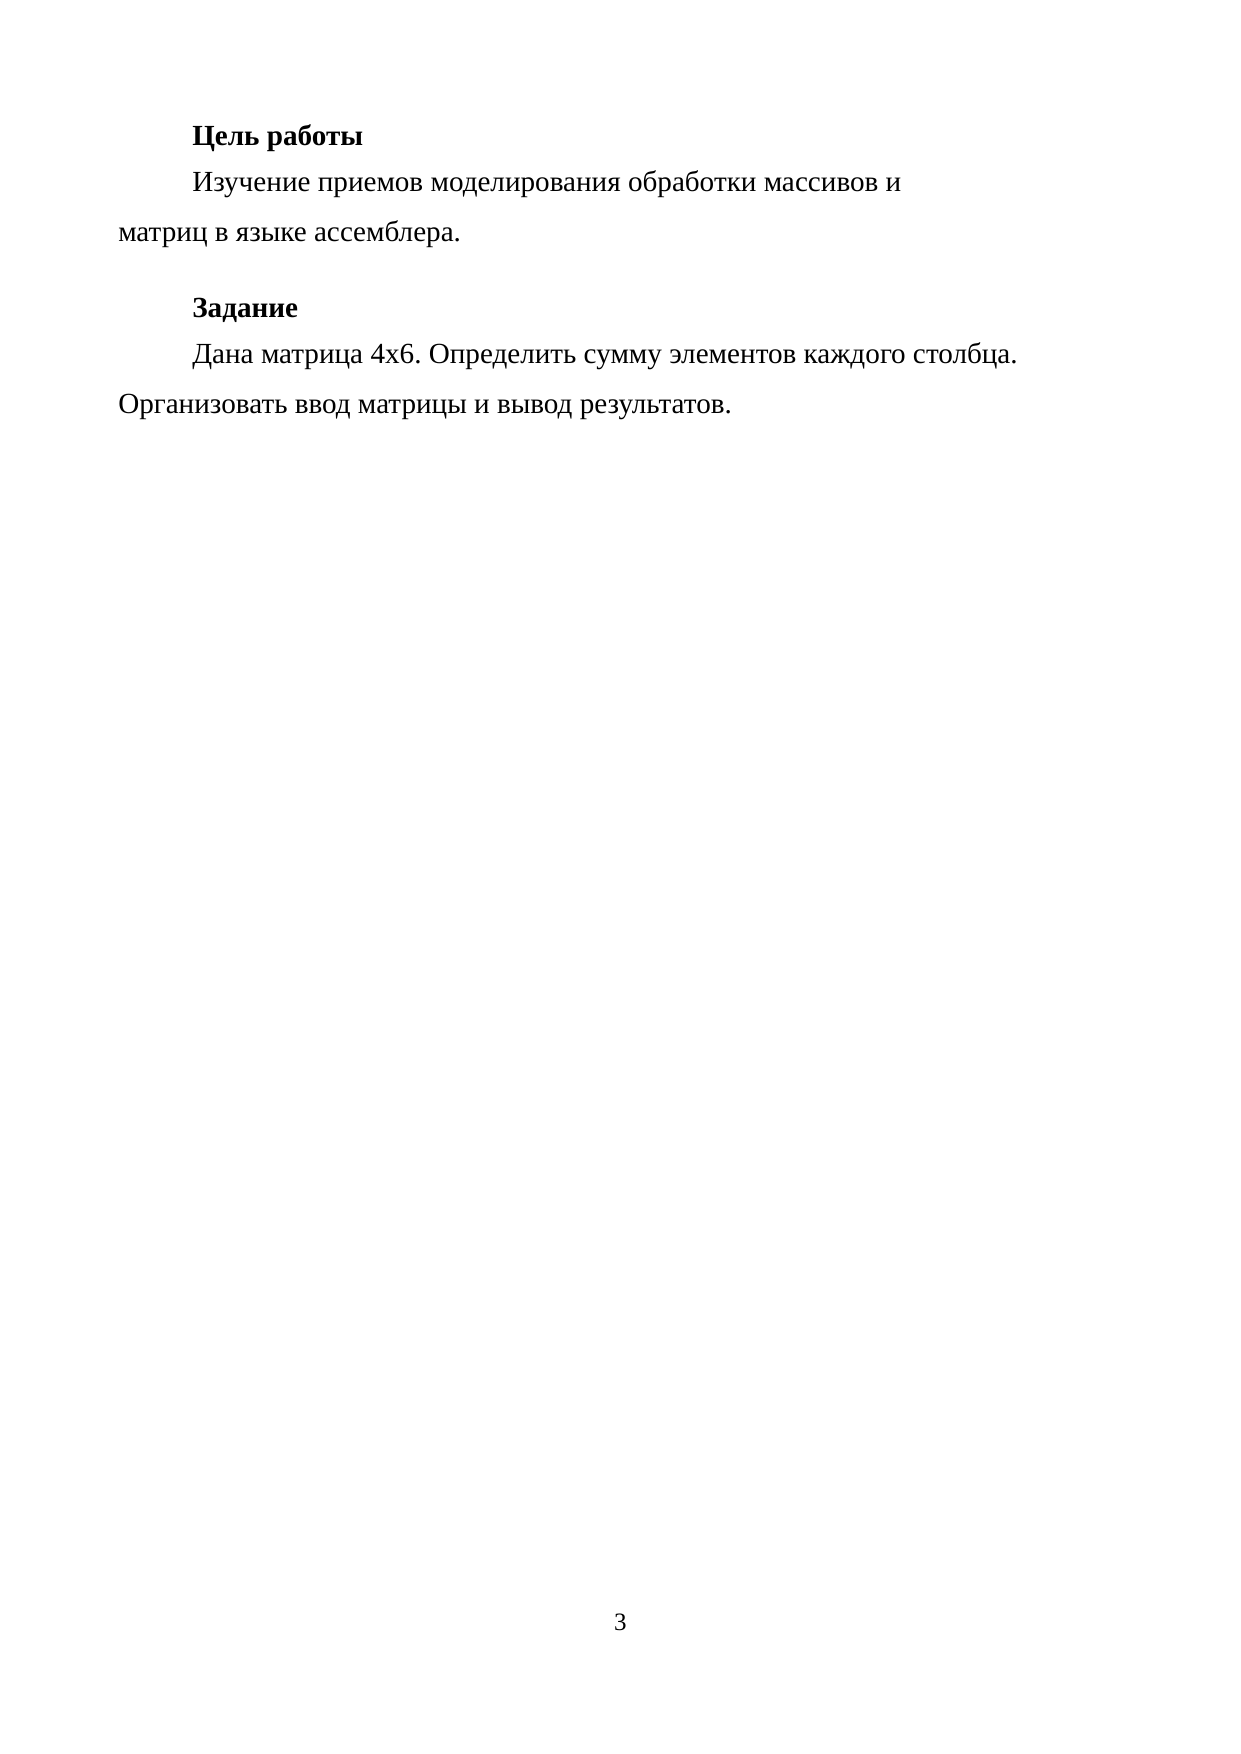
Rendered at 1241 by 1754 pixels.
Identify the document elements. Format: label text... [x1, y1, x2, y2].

text Изучение приемов моделирования обработки массивов и [118, 164, 1122, 198]
subtitle Задание [118, 290, 1122, 323]
subtitle Цель работы [118, 118, 1122, 152]
text матриц в языке ассемблера. [118, 214, 1122, 248]
text Дана матрица 4х6. Определить сумму элементов каждого столбца. Организовать ввод матрицы и вывод результатов. [118, 336, 1122, 420]
